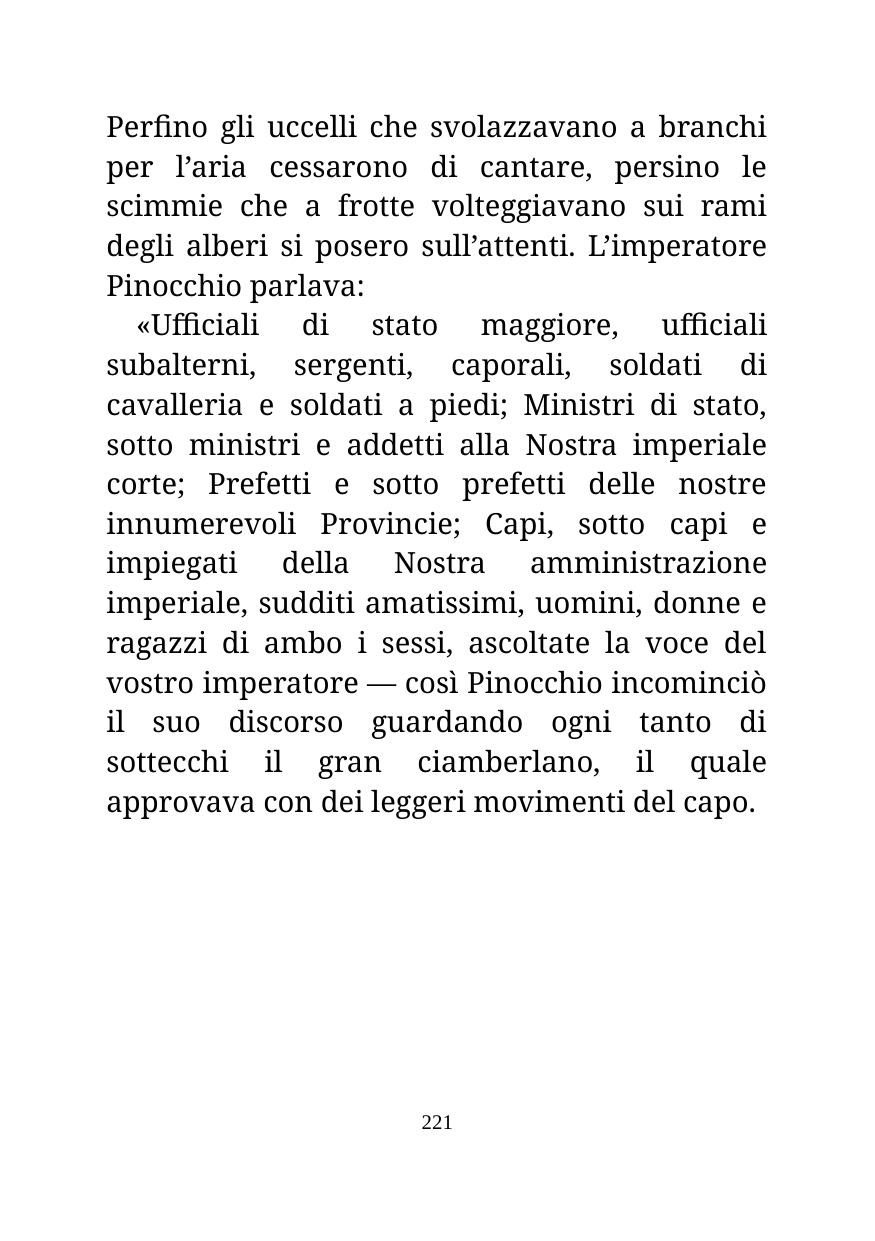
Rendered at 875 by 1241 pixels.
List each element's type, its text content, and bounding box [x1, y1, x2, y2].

text Perfino gli uccelli che svolazzavano a branchi per l’aria cessarono di cantare, persino le scimmie che a frotte volteggiavano sui rami degli alberi si posero sull’attenti. L’imperatore Pinocchio parlava: [106, 106, 768, 305]
text «Ufficiali di stato maggiore, ufficiali subalterni, sergenti, caporali, soldati di cavalleria e soldati a piedi; Ministri di stato, sotto ministri e addetti alla Nostra imperiale corte; Prefetti e sotto prefetti delle nostre innumerevoli Provincie; Capi, sotto capi e impiegati della Nostra amministrazione imperiale, sudditi amatissimi, uomini, donne e ragazzi di ambo i sessi, ascoltate la voce del vostro imperatore — così Pinocchio incominciò il suo discorso guardando ogni tanto di sottecchi il gran ciamberlano, il quale approvava con dei leggeri movimenti del capo. [106, 305, 768, 821]
